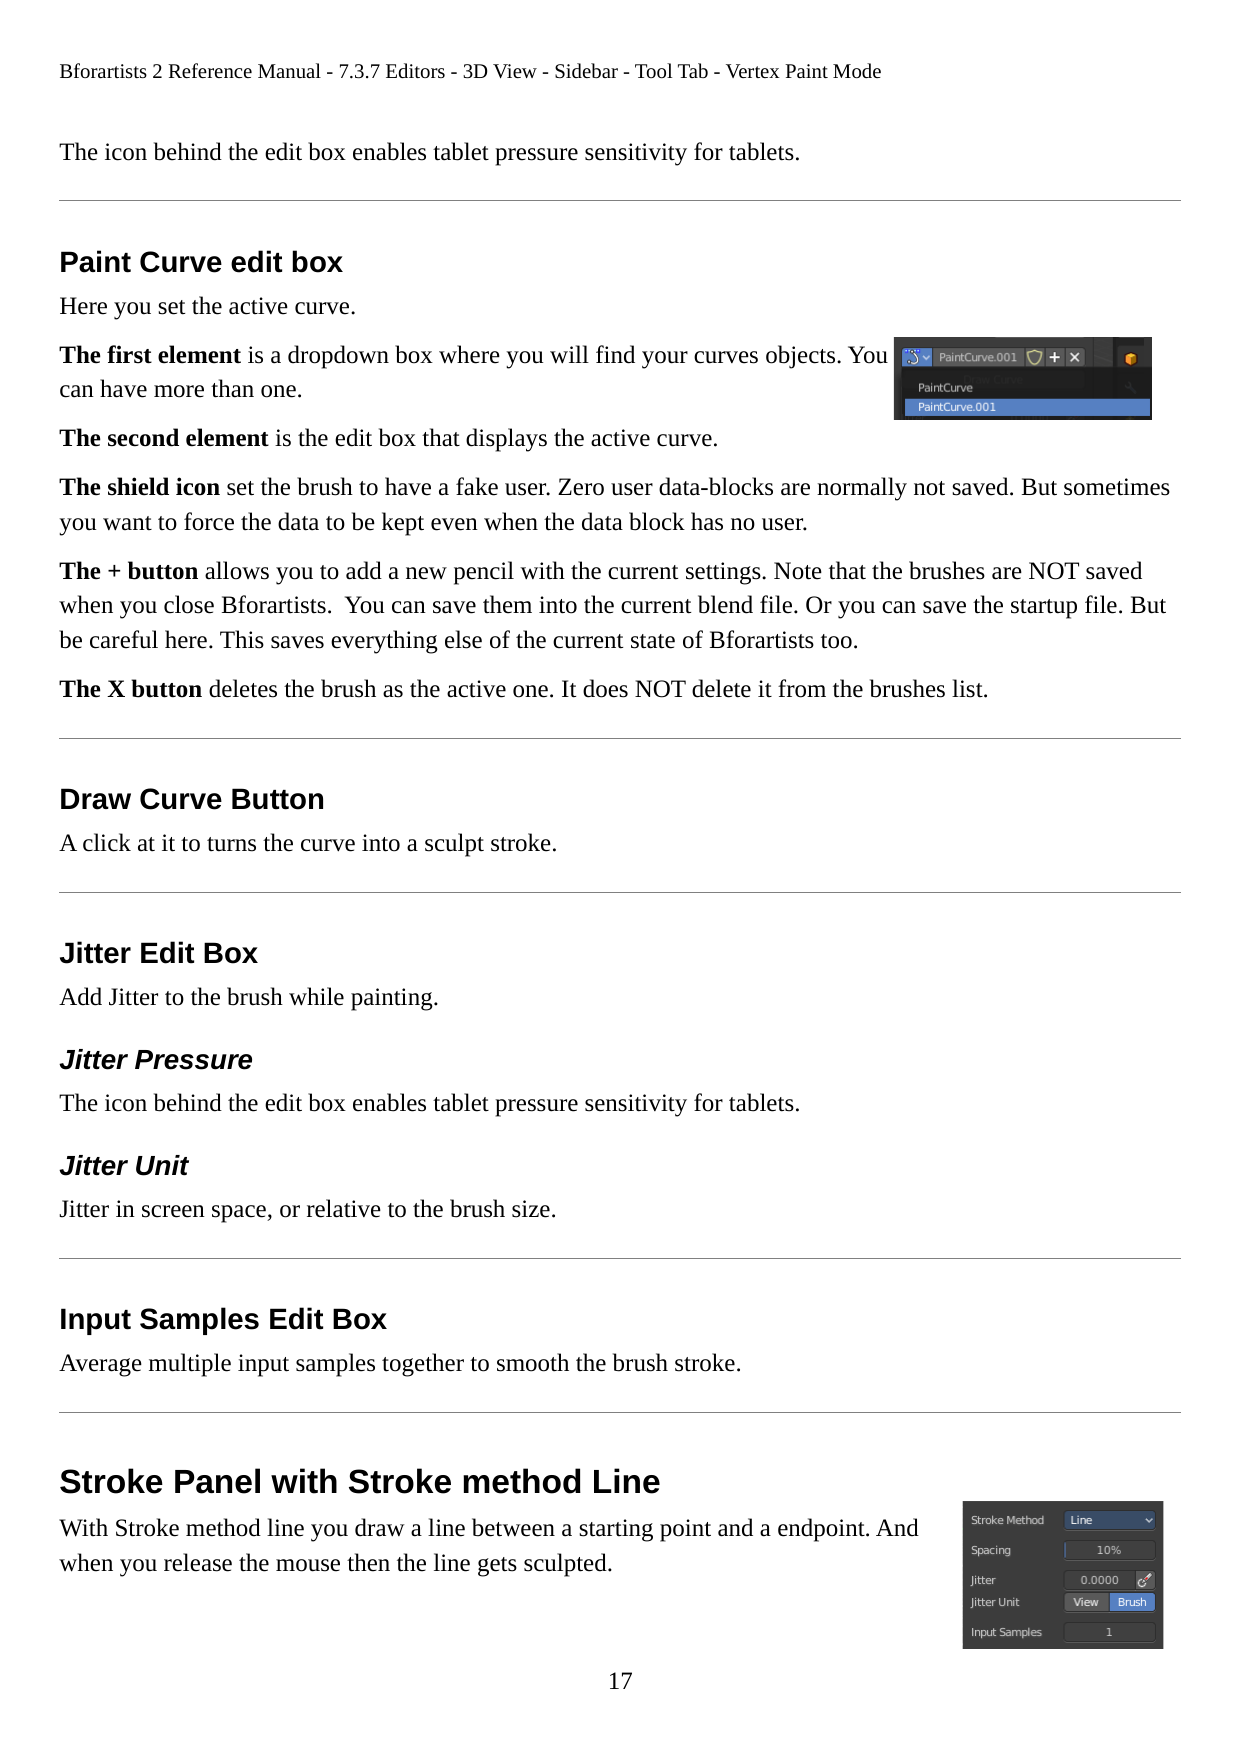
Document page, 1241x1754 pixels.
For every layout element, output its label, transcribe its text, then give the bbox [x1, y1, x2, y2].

subtitle Draw Curve Button [59, 782, 1181, 816]
subtitle Stroke Panel with Stroke method Line [59, 1462, 1181, 1501]
text The icon behind the edit box enables tablet pressure sensitivity for tablets. [59, 1088, 1181, 1117]
text The first element is a dropdown box where you will find your curves objects. You can have more than one. [59, 340, 893, 403]
text The + button allows you to add a new pencil with the current settings. Note that the brushes are NOT saved when you close Bforartists. You can save them into the current blend file. Or you can save the startup file. But be careful here. This saves everything else of the current state of Bforartists too. [59, 556, 1181, 654]
text The X button deletes the brush as the active one. It does NOT delete it from the brushes list. [59, 674, 1181, 703]
text Jitter in screen space, or relative to the brush size. [59, 1194, 1181, 1223]
text Here you set the active curve. [59, 291, 1181, 319]
subtitle Input Samples Edit Box [59, 1302, 1181, 1336]
text Average multiple input samples together to smooth the brush stroke. [59, 1348, 1181, 1377]
text The icon behind the edit box enables tablet pressure sensitivity for tablets. [59, 137, 1181, 165]
text A click at it to turns the curve into a sculpt stroke. [59, 828, 1181, 857]
subtitle Paint Curve edit box [59, 244, 1181, 278]
text The second element is the edit box that displays the active curve. [59, 423, 1181, 452]
subtitle Jitter Edit Box [59, 936, 1181, 969]
subtitle Jitter Unit [59, 1149, 1181, 1181]
subtitle Jitter Pressure [59, 1044, 1181, 1076]
text The shield icon set the brush to have a fake user. Zero user data-blocks are normally not saved. But sometimes you want to force the data to be kept even when the data block has no user. [59, 472, 1181, 536]
text With Stroke method line you draw a line between a starting point and a endpoint. And when you release the mouse then the line gets sculpted. [59, 1513, 962, 1576]
text Add Jitter to the brush while painting. [59, 982, 1181, 1011]
picture [893, 337, 1152, 420]
picture [962, 1501, 1164, 1649]
